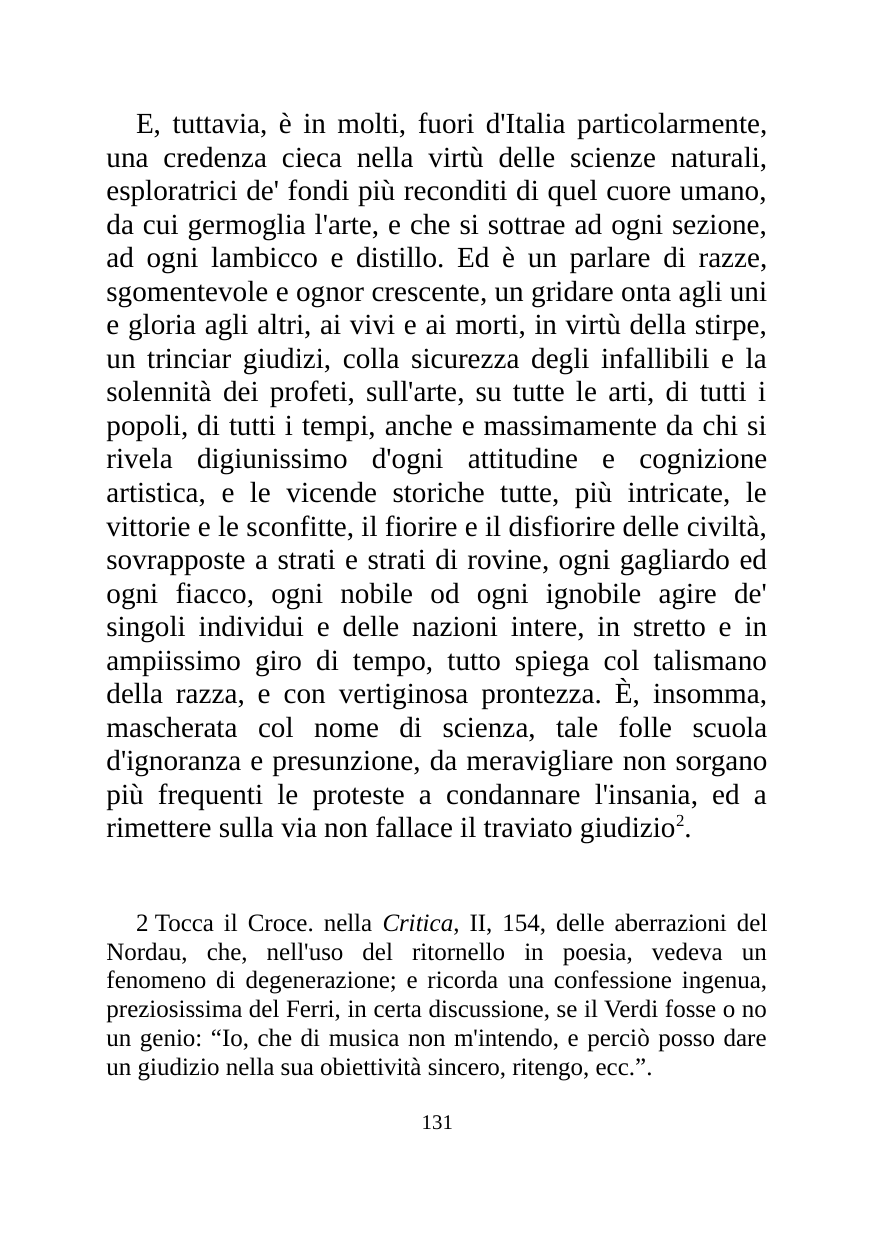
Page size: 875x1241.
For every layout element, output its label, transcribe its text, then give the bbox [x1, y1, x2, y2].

text Tocca il Croce. nella Critica, II, 154, delle aberrazioni del Nordau, che, nell'uso del ritornello in poesia, vedeva un fenomeno di degenerazione; e ricorda una confessione ingenua, preziosissima del Ferri, in certa discussione, se il Verdi fosse o no un genio: “Io, che di musica non m'intendo, e perciò posso dare un giudizio nella sua obiettività sincero, ritengo, ecc.”. [106, 908, 768, 1080]
text E, tuttavia, è in molti, fuori d'Italia particolarmente, una credenza cieca nella virtù delle scienze naturali, esploratrici de' fondi più reconditi di quel cuore umano, da cui germoglia l'arte, e che si sottrae ad ogni sezione, ad ogni lambicco e distillo. Ed è un parlare di razze, sgomentevole e ognor crescente, un gridare onta agli uni e gloria agli altri, ai vivi e ai morti, in virtù della stirpe, un trinciar giudizi, colla sicurezza degli infallibili e la solennità dei profeti, sull'arte, su tutte le arti, di tutti i popoli, di tutti i tempi, anche e massimamente da chi si rivela digiunissimo d'ogni attitudine e cognizione artistica, e le vicende storiche tutte, più intricate, le vittorie e le sconfitte, il fiorire e il disfiorire delle civiltà, sovrapposte a strati e strati di rovine, ogni gagliardo ed ogni fiacco, ogni nobile od ogni ignobile agire de' singoli individui e delle nazioni intere, in stretto e in ampiissimo giro di tempo, tutto spiega col talismano della razza, e con vertiginosa prontezza. È, insomma, mascherata col nome di scienza, tale folle scuola d'ignoranza e presunzione, da meravigliare non sorgano più frequenti le proteste a condannare l'insania, ed a rimettere sulla via non fallace il traviato giudizio. [106, 106, 768, 844]
